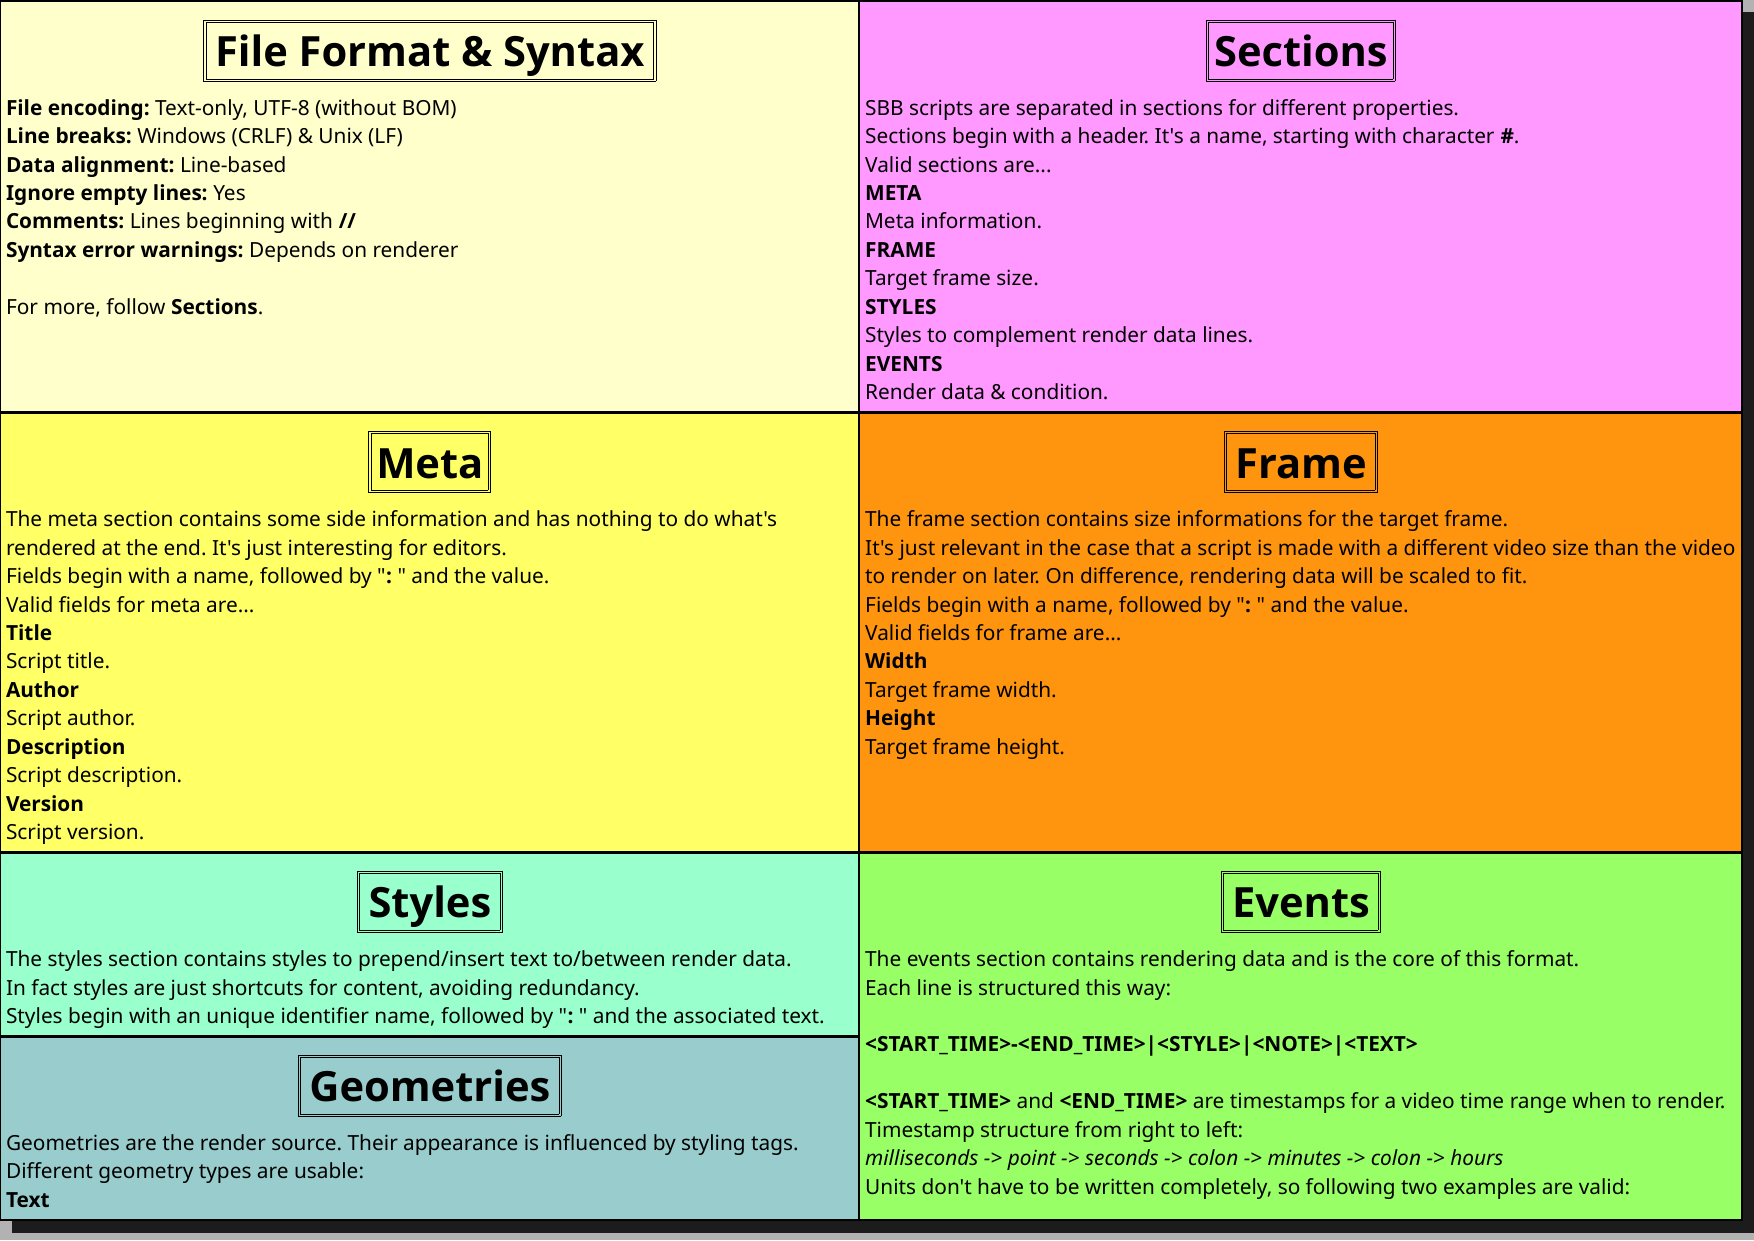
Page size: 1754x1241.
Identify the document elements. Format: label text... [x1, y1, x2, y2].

table_header File encoding: Text-only, UTF-8 (without BOM) Line breaks: Windows (CRLF) & Unix (LF) Data alignment: Line-based Ignore empty lines: Yes Comments: Lines beginning with // Syntax error warnings: Depends on renderer For more, follow Sections. [1, 2, 858, 411]
table_header SBB scripts are separated in sections for different properties. Sections begin with a header. It's a name, starting with character #. Valid sections are... META Meta information. FRAME Target frame size. STYLES Styles to complement render data lines. EVENTS Render data & condition. [860, 2, 1741, 411]
table_cell The events section contains rendering data and is the core of this format. Each line is structured this way: <START_TIME>-<END_TIME>|<STYLE>|<NOTE>|<TEXT> <START_TIME> and <END_TIME> are timestamps for a video time range when to render. Timestamp structure from right to left: milliseconds -> point -> seconds -> colon -> minutes -> colon -> hours Units don't have to be written completely, so following two examples are valid: [860, 854, 1741, 1219]
table_cell The frame section contains size informations for the target frame. It's just relevant in the case that a script is made with a different video size than the video to render on later. On difference, rendering data will be scaled to fit. Fields begin with a name, followed by ": " and the value. Valid fields for frame are... Width Target frame width. Height Target frame height. [860, 414, 1741, 851]
table_cell The meta section contains some side information and has nothing to do what's rendered at the end. It's just interesting for editors. Fields begin with a name, followed by ": " and the value. Valid fields for meta are... Title Script title. Author Script author. Description Script description. Version Script version. [1, 414, 858, 851]
table_cell Geometries are the render source. Their appearance is influenced by styling tags. Different geometry types are usable: Text [1, 1038, 858, 1219]
table_cell The styles section contains styles to prepend/insert text to/between render data. In fact styles are just shortcuts for content, avoiding redundancy. Styles begin with an unique identifier name, followed by ": " and the associated text. [1, 854, 858, 1035]
